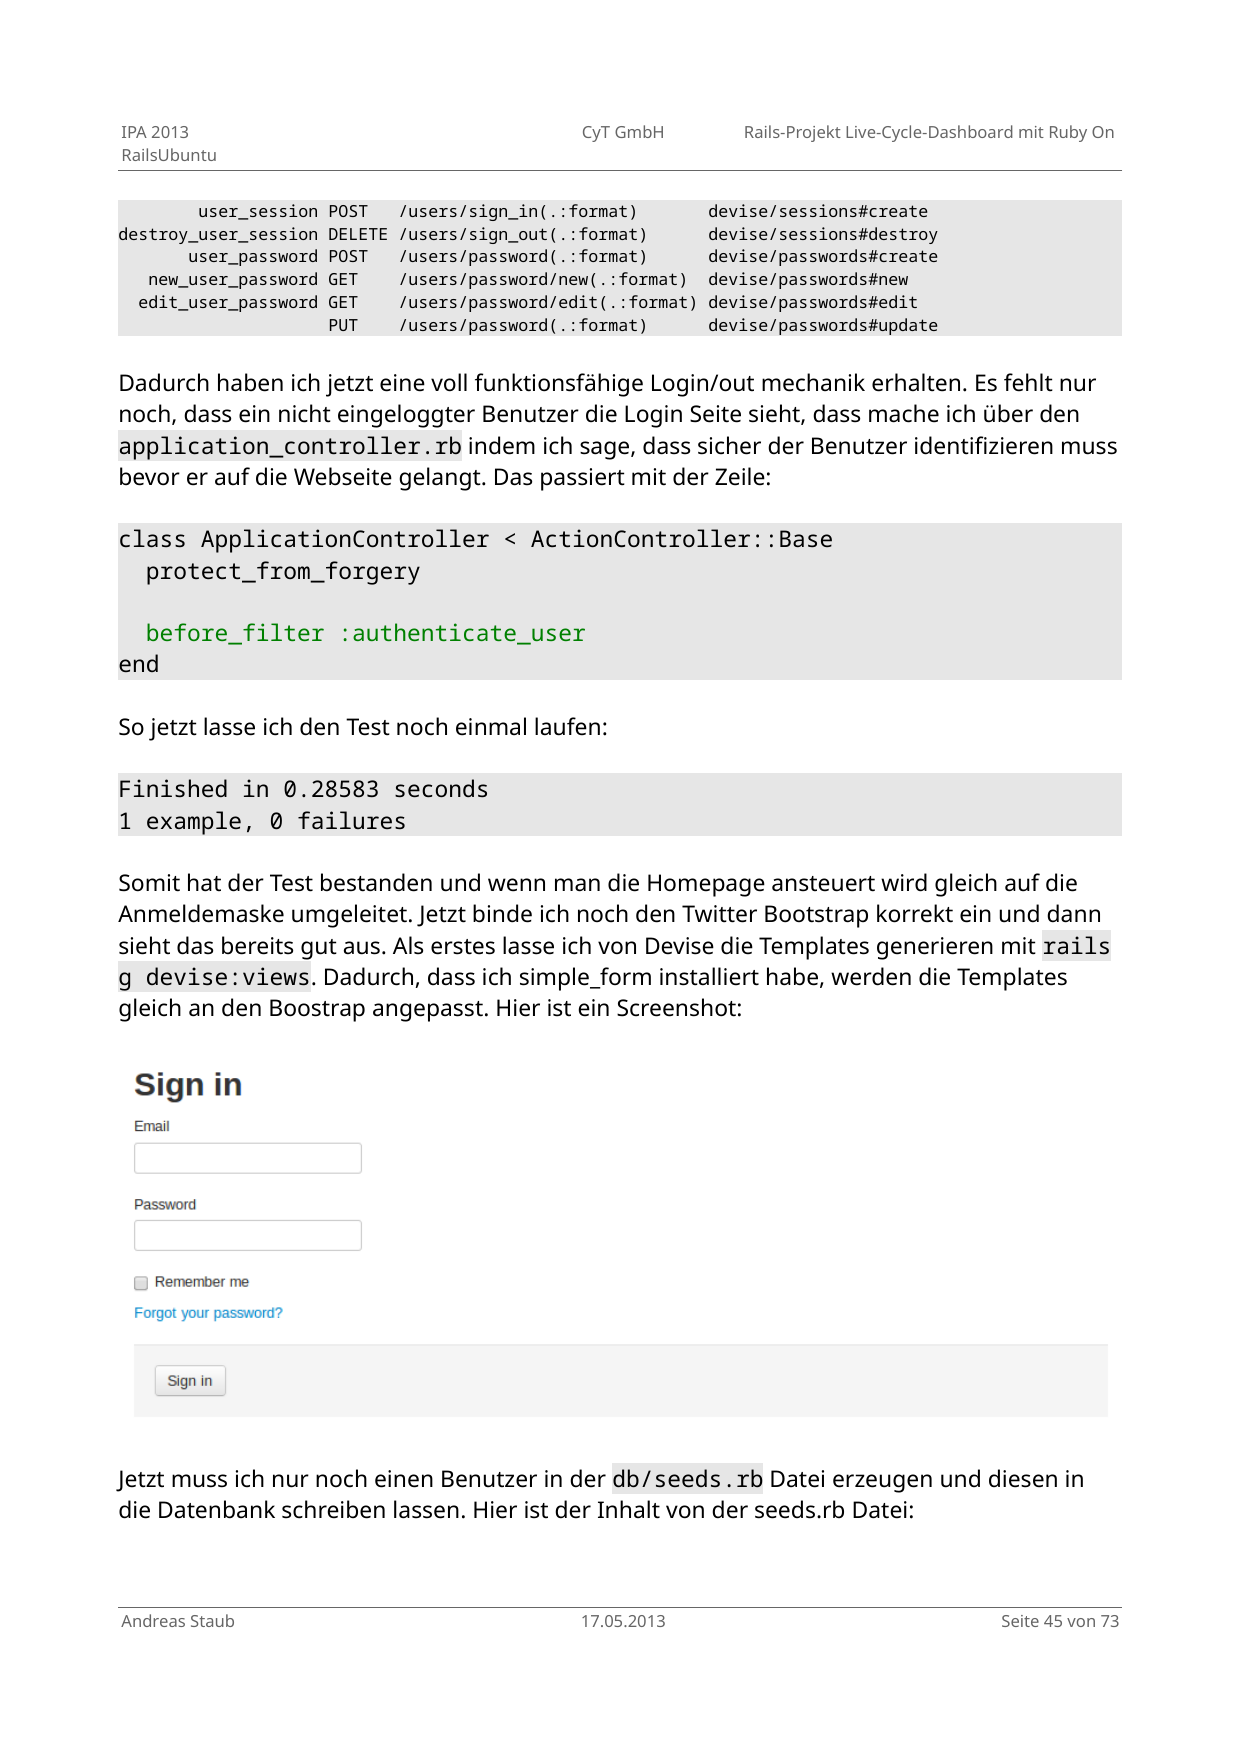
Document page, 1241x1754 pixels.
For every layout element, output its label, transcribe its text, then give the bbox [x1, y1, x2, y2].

text Finished in 0.28583 seconds [118, 773, 1122, 805]
text protect_from_forgery [118, 555, 1122, 586]
text Dadurch haben ich jetzt eine voll funktionsfähige Login/out mechanik erhalten. Es fehlt nur noch, dass ein nicht eingeloggter Benutzer die Login Seite sieht, dass mache ich über den application_controller.rb indem ich sage, dass sicher der Benutzer identifizieren muss bevor er auf die Webseite gelangt. Das passiert mit der Zeile: [118, 367, 1122, 492]
text before_filter :authenticate_user [118, 617, 1122, 648]
text So jetzt lasse ich den Test noch einmal laufen: [118, 711, 1122, 742]
text Jetzt muss ich nur noch einen Benutzer in der db/seeds.rb Datei erzeugen und diesen in die Datenbank schreiben lassen. Hier ist der Inhalt von der seeds.rb Datei: [118, 1463, 1122, 1526]
text 1 example, 0 failures [118, 805, 1122, 836]
text edit_user_password GET /users/password/edit(.:format) devise/passwords#edit [118, 291, 1122, 313]
text PUT /users/password(.:format) devise/passwords#update [118, 313, 1122, 336]
text new_user_password GET /users/password/new(.:format) devise/passwords#new [118, 268, 1122, 291]
text class ApplicationController < ActionController::Base [118, 523, 1122, 555]
text user_password POST /users/password(.:format) devise/passwords#create [118, 245, 1122, 268]
text user_session POST /users/sign_in(.:format) devise/sessions#create [118, 200, 1122, 222]
text destroy_user_session DELETE /users/sign_out(.:format) devise/sessions#destroy [118, 222, 1122, 245]
picture [118, 1054, 1123, 1432]
text Somit hat der Test bestanden und wenn man die Homepage ansteuert wird gleich auf die Anmeldemaske umgeleitet. Jetzt binde ich noch den Twitter Bootstrap korrekt ein und dann sieht das bereits gut aus. Als erstes lasse ich von Devise die Templates generieren mit rails g devise:views. Dadurch, dass ich simple_form installiert habe, werden die Templates gleich an den Boostrap angepasst. Hier ist ein Screenshot: [118, 867, 1122, 1023]
text end [118, 648, 1122, 680]
